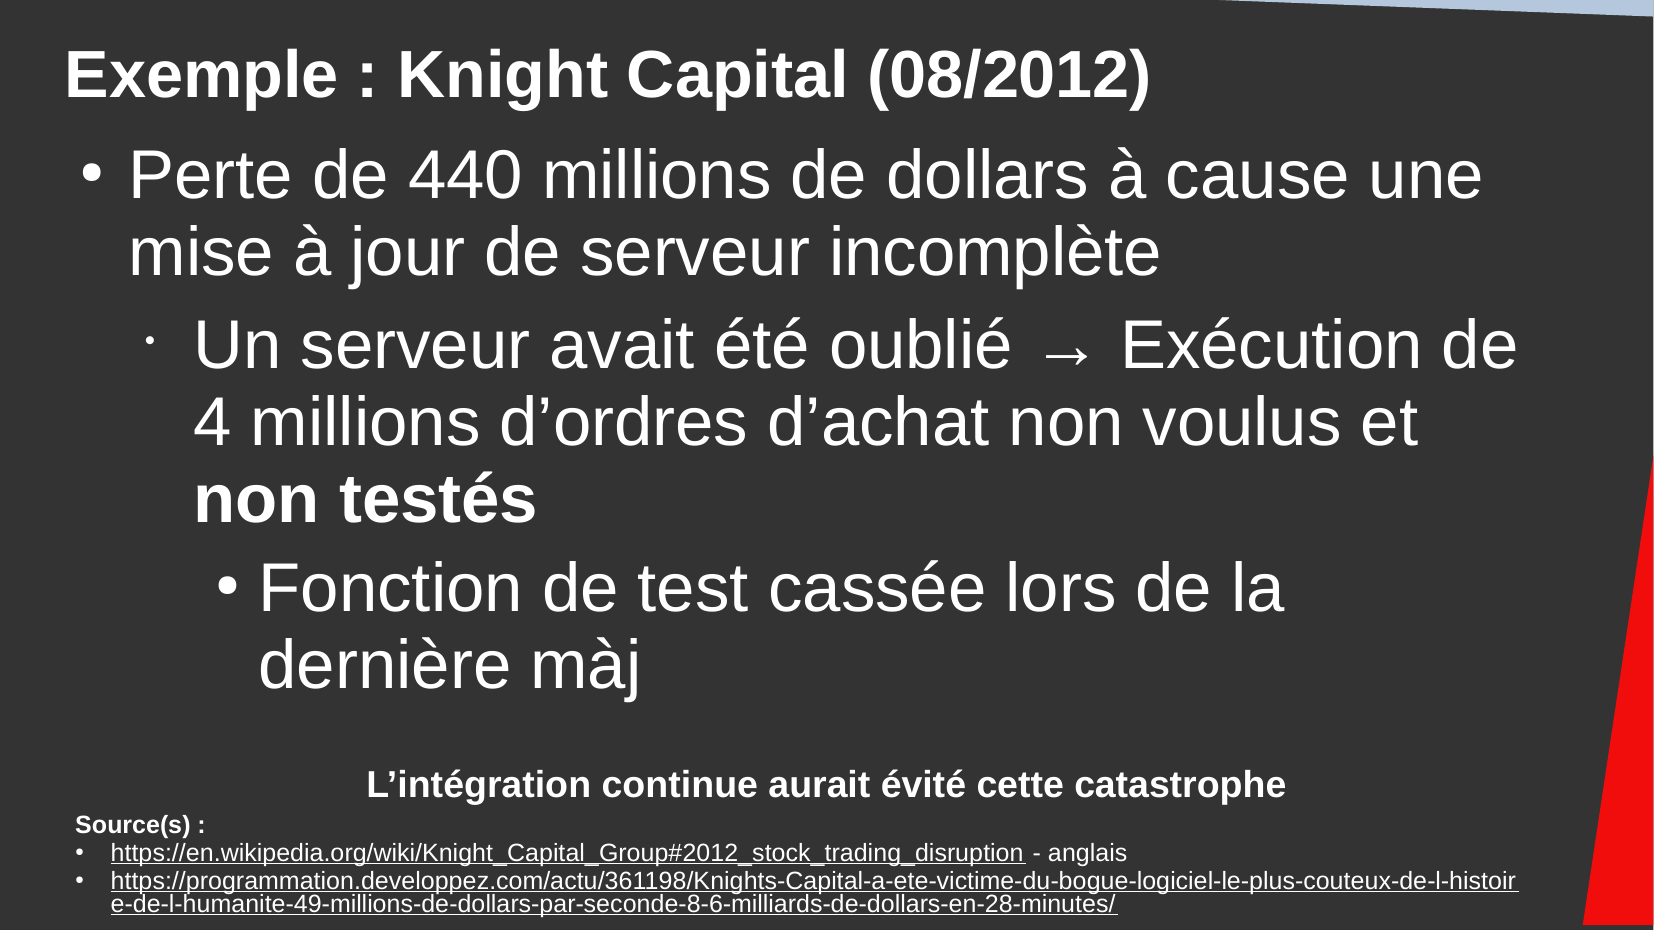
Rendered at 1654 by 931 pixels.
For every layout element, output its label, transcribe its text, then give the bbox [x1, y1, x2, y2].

title Exemple : Knight Capital (08/2012) [64, 37, 1388, 115]
text_box [1582, 451, 1654, 926]
text_box [1219, 0, 1654, 17]
list Perte de 440 millions de dollars à cause une mise à jour de serveur incomplète Un serveur avait été oublié → Exécution de 4 millions d’ordres d’achat non voulus et non testés Fonction de test cassée lors de la dernière màj [63, 135, 1554, 709]
text_box Source(s) : https://en.wikipedia.org/wiki/Knight_Capital_Group#2012_stock_trading_disruption - anglais https://programmation.developpez.com/actu/361198/Knights-Capital-a-ete-victime-du-bogue-logiciel-le-plus-couteux-de-l-histoire-de-l-humanite-49-millions-de-dollars-par-seconde-8-6-milliards-de-dollars-en-28-minutes/ [60, 793, 1546, 903]
text_box L’intégration continue aurait évité cette catastrophe [348, 755, 1306, 793]
